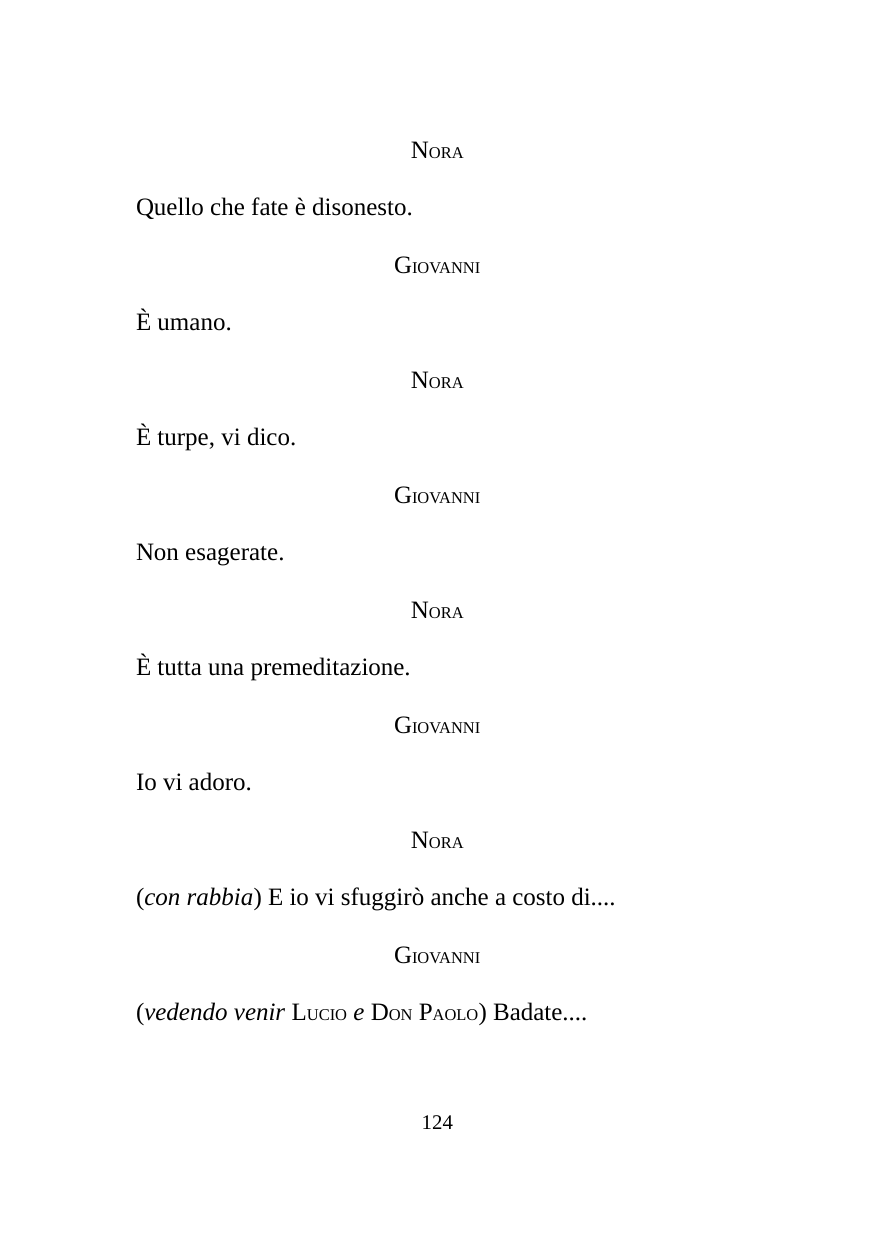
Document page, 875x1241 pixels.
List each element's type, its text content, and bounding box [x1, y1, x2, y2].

text (vedendo venir Lucio e Don Paolo) Badate.... [106, 997, 768, 1026]
text Giovanni [106, 940, 768, 969]
text Giovanni [106, 710, 768, 739]
text È tutta una premeditazione. [106, 652, 768, 681]
text È turpe, vi dico. [106, 422, 768, 451]
text Nora [106, 365, 768, 394]
text Nora [106, 825, 768, 854]
text Giovanni [106, 250, 768, 279]
text Quello che fate è disonesto. [106, 192, 768, 221]
text (con rabbia) E io vi sfuggirò anche a costo di.... [106, 882, 768, 911]
text Giovanni [106, 480, 768, 509]
text Nora [106, 135, 768, 164]
text Non esagerate. [106, 537, 768, 566]
text Nora [106, 595, 768, 624]
text Io vi adoro. [106, 767, 768, 796]
text È umano. [106, 307, 768, 336]
